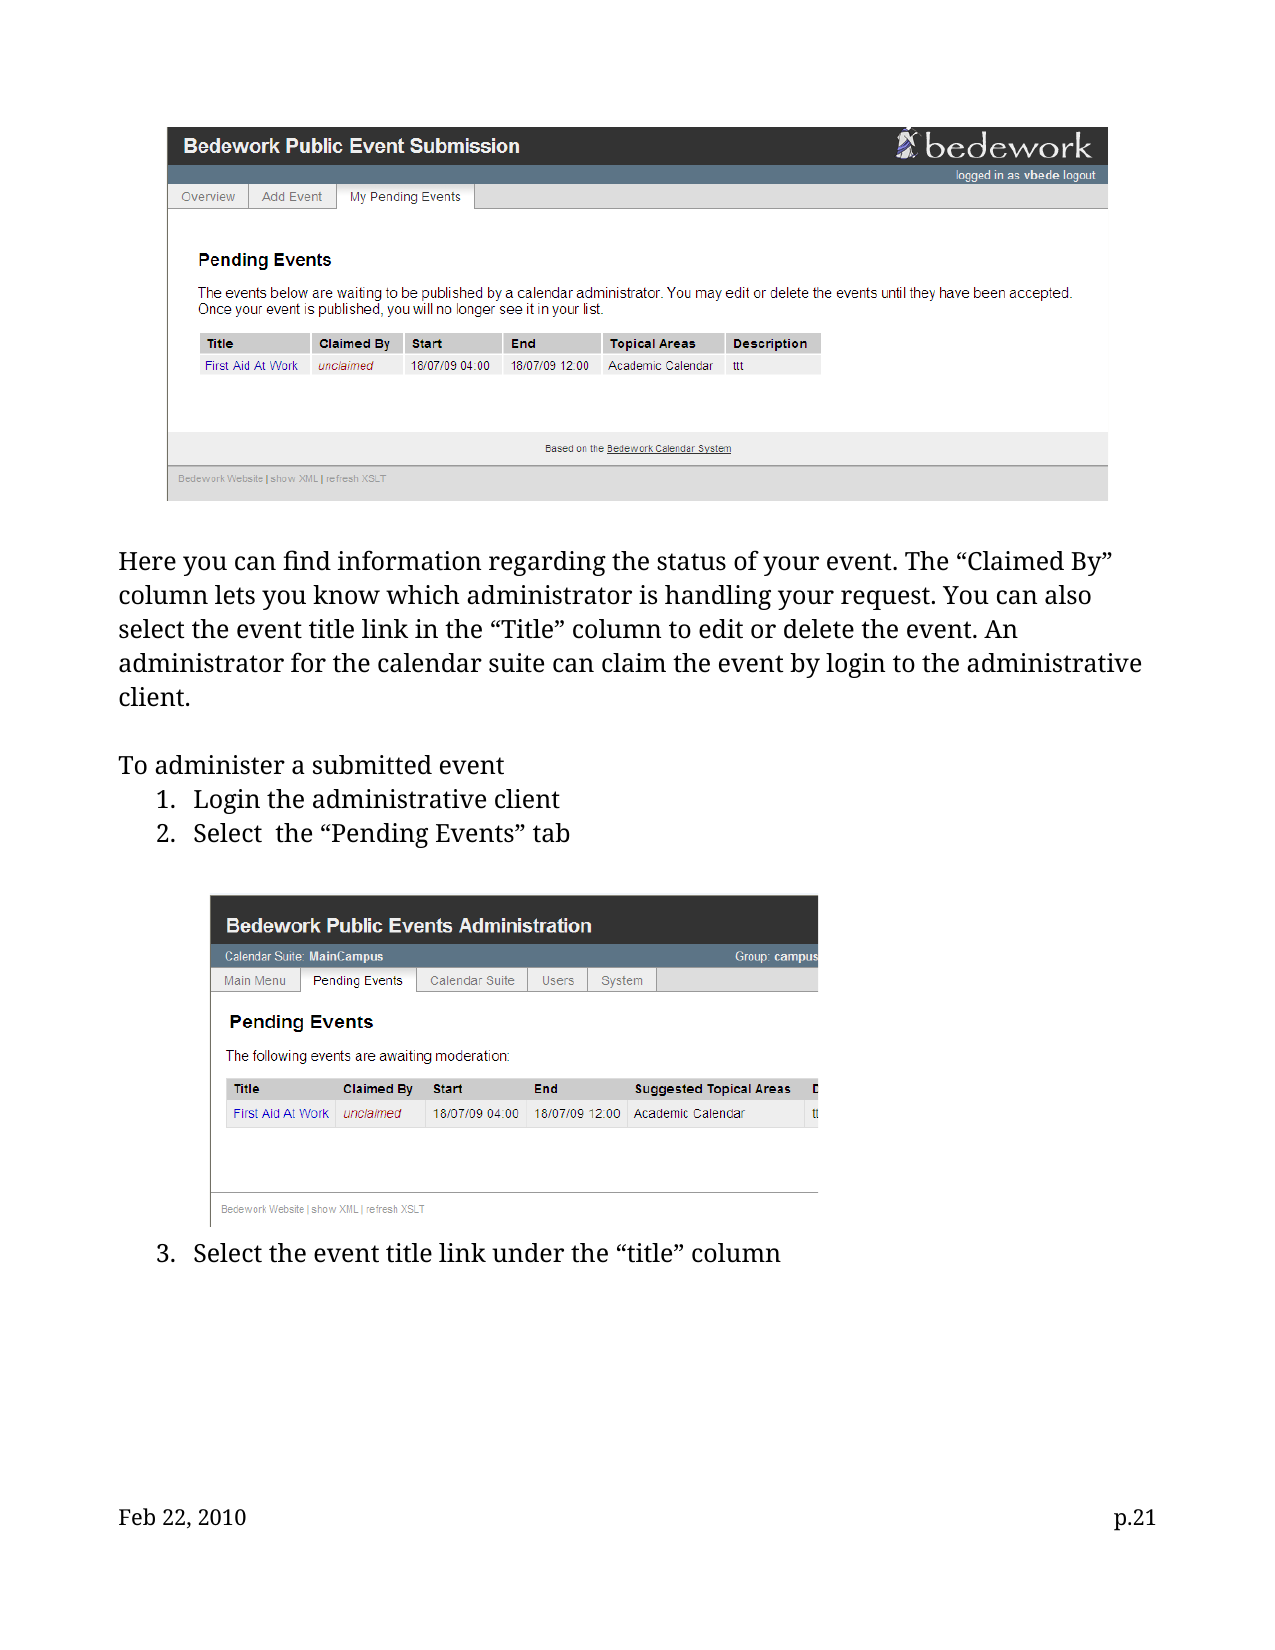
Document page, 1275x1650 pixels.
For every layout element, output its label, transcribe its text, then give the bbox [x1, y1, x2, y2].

text To administer a submitted event [118, 748, 1157, 782]
text Here you can find information regarding the status of your event. The “Claimed By” column lets you know which administrator is handling your request. You can also select the event title link in the “Title” column to edit or delete the event. An administrator for the calendar suite can claim the event by login to the administrative client. [118, 543, 1157, 714]
list Select the “Pending Events” tab [156, 816, 1157, 850]
picture [166, 127, 1109, 501]
list Login the administrative client [156, 782, 1157, 816]
list Select the event title link under the “title” column [156, 1236, 1157, 1269]
picture [209, 893, 819, 1227]
